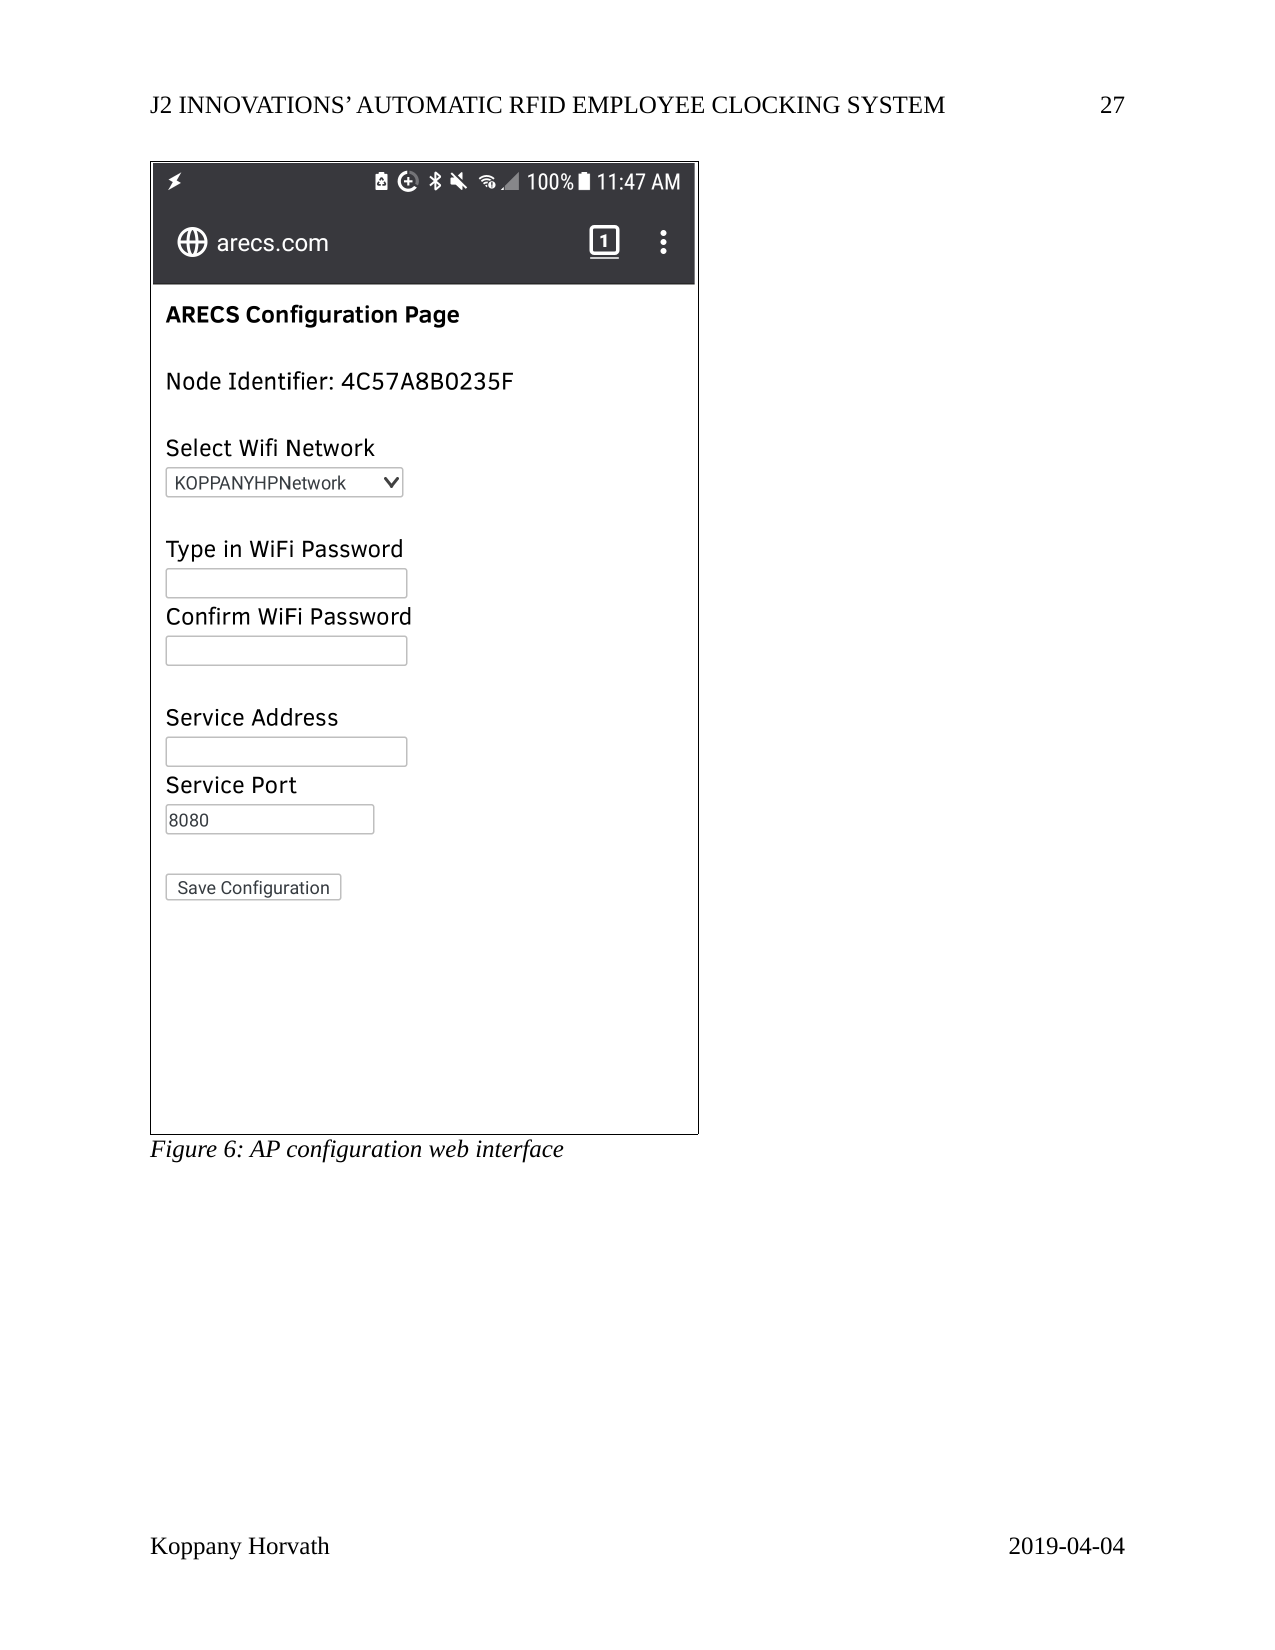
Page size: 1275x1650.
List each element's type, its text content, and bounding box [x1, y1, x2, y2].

picture [153, 163, 695, 1132]
text [151, 162, 698, 1134]
text Figure 6: AP configuration web interface [150, 1135, 698, 1163]
